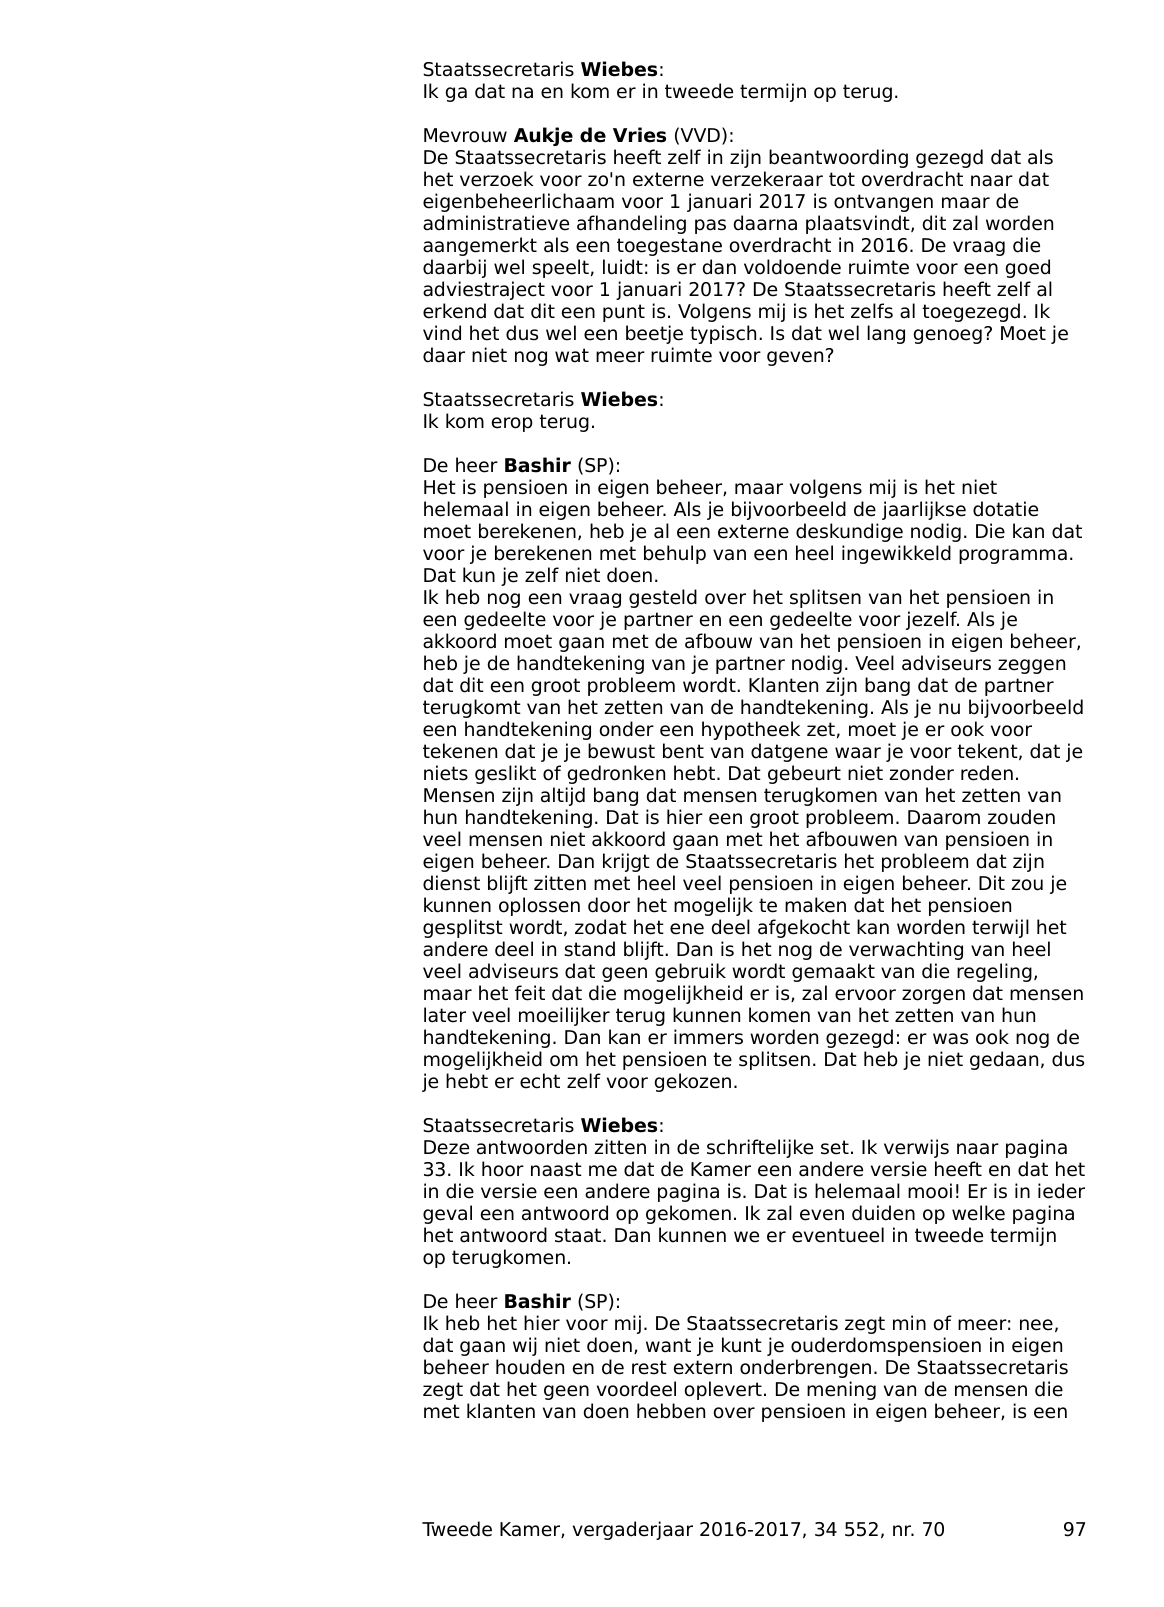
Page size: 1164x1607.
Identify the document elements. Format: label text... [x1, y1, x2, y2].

text Ik ga dat na en kom er in tweede termijn op terug. [422, 81, 1087, 103]
text Deze antwoorden zitten in de schriftelijke set. Ik verwijs naar pagina 33. Ik hoor naast me dat de Kamer een andere versie heeft en dat het in die versie een andere pagina is. Dat is helemaal mooi! Er is in ieder geval een antwoord op gekomen. Ik zal even duiden op welke pagina het antwoord staat. Dan kunnen we er eventueel in tweede termijn op terugkomen. [422, 1137, 1087, 1269]
text De heer Bashir (SP): [422, 455, 1087, 477]
text Ik kom erop terug. [422, 411, 1087, 433]
text Het is pensioen in eigen beheer, maar volgens mij is het niet helemaal in eigen beheer. Als je bijvoorbeeld de jaarlijkse dotatie moet berekenen, heb je al een externe deskundige nodig. Die kan dat voor je berekenen met behulp van een heel ingewikkeld programma. Dat kun je zelf niet doen. [422, 477, 1087, 587]
text De heer Bashir (SP): [422, 1291, 1087, 1313]
text Mevrouw Aukje de Vries (VVD): [422, 125, 1087, 147]
text Ik heb nog een vraag gesteld over het splitsen van het pensioen in een gedeelte voor je partner en een gedeelte voor jezelf. Als je akkoord moet gaan met de afbouw van het pensioen in eigen beheer, heb je de handtekening van je partner nodig. Veel adviseurs zeggen dat dit een groot probleem wordt. Klanten zijn bang dat de partner terugkomt van het zetten van de handtekening. Als je nu bijvoorbeeld een handtekening onder een hypotheek zet, moet je er ook voor tekenen dat je je bewust bent van datgene waar je voor tekent, dat je niets geslikt of gedronken hebt. Dat gebeurt niet zonder reden. Mensen zijn altijd bang dat mensen terugkomen van het zetten van hun handtekening. Dat is hier een groot probleem. Daarom zouden veel mensen niet akkoord gaan met het afbouwen van pensioen in eigen beheer. Dan krijgt de Staatssecretaris het probleem dat zijn dienst blijft zitten met heel veel pensioen in eigen beheer. Dit zou je kunnen oplossen door het mogelijk te maken dat het pensioen gesplitst wordt, zodat het ene deel afgekocht kan worden terwijl het andere deel in stand blijft. Dan is het nog de verwachting van heel veel adviseurs dat geen gebruik wordt gemaakt van die regeling, maar het feit dat die mogelijkheid er is, zal ervoor zorgen dat mensen later veel moeilijker terug kunnen komen van het zetten van hun handtekening. Dan kan er immers worden gezegd: er was ook nog de mogelijkheid om het pensioen te splitsen. Dat heb je niet gedaan, dus je hebt er echt zelf voor gekozen. [422, 587, 1087, 1093]
text De Staatssecretaris heeft zelf in zijn beantwoording gezegd dat als het verzoek voor zo'n externe verzekeraar tot overdracht naar dat eigenbeheerlichaam voor 1 januari 2017 is ontvangen maar de administratieve afhandeling pas daarna plaatsvindt, dit zal worden aangemerkt als een toegestane overdracht in 2016. De vraag die daarbij wel speelt, luidt: is er dan voldoende ruimte voor een goed adviestraject voor 1 januari 2017? De Staatssecretaris heeft zelf al erkend dat dit een punt is. Volgens mij is het zelfs al toegezegd. Ik vind het dus wel een beetje typisch. Is dat wel lang genoeg? Moet je daar niet nog wat meer ruimte voor geven? [422, 147, 1087, 367]
text Staatssecretaris Wiebes: [422, 1115, 1087, 1137]
text Staatssecretaris Wiebes: [422, 389, 1087, 411]
text Ik heb het hier voor mij. De Staatssecretaris zegt min of meer: nee, dat gaan wij niet doen, want je kunt je ouderdomspensioen in eigen beheer houden en de rest extern onderbrengen. De Staatssecretaris zegt dat het geen voordeel oplevert. De mening van de mensen die met klanten van doen hebben over pensioen in eigen beheer, is een [422, 1313, 1087, 1423]
text Staatssecretaris Wiebes: [422, 59, 1087, 81]
